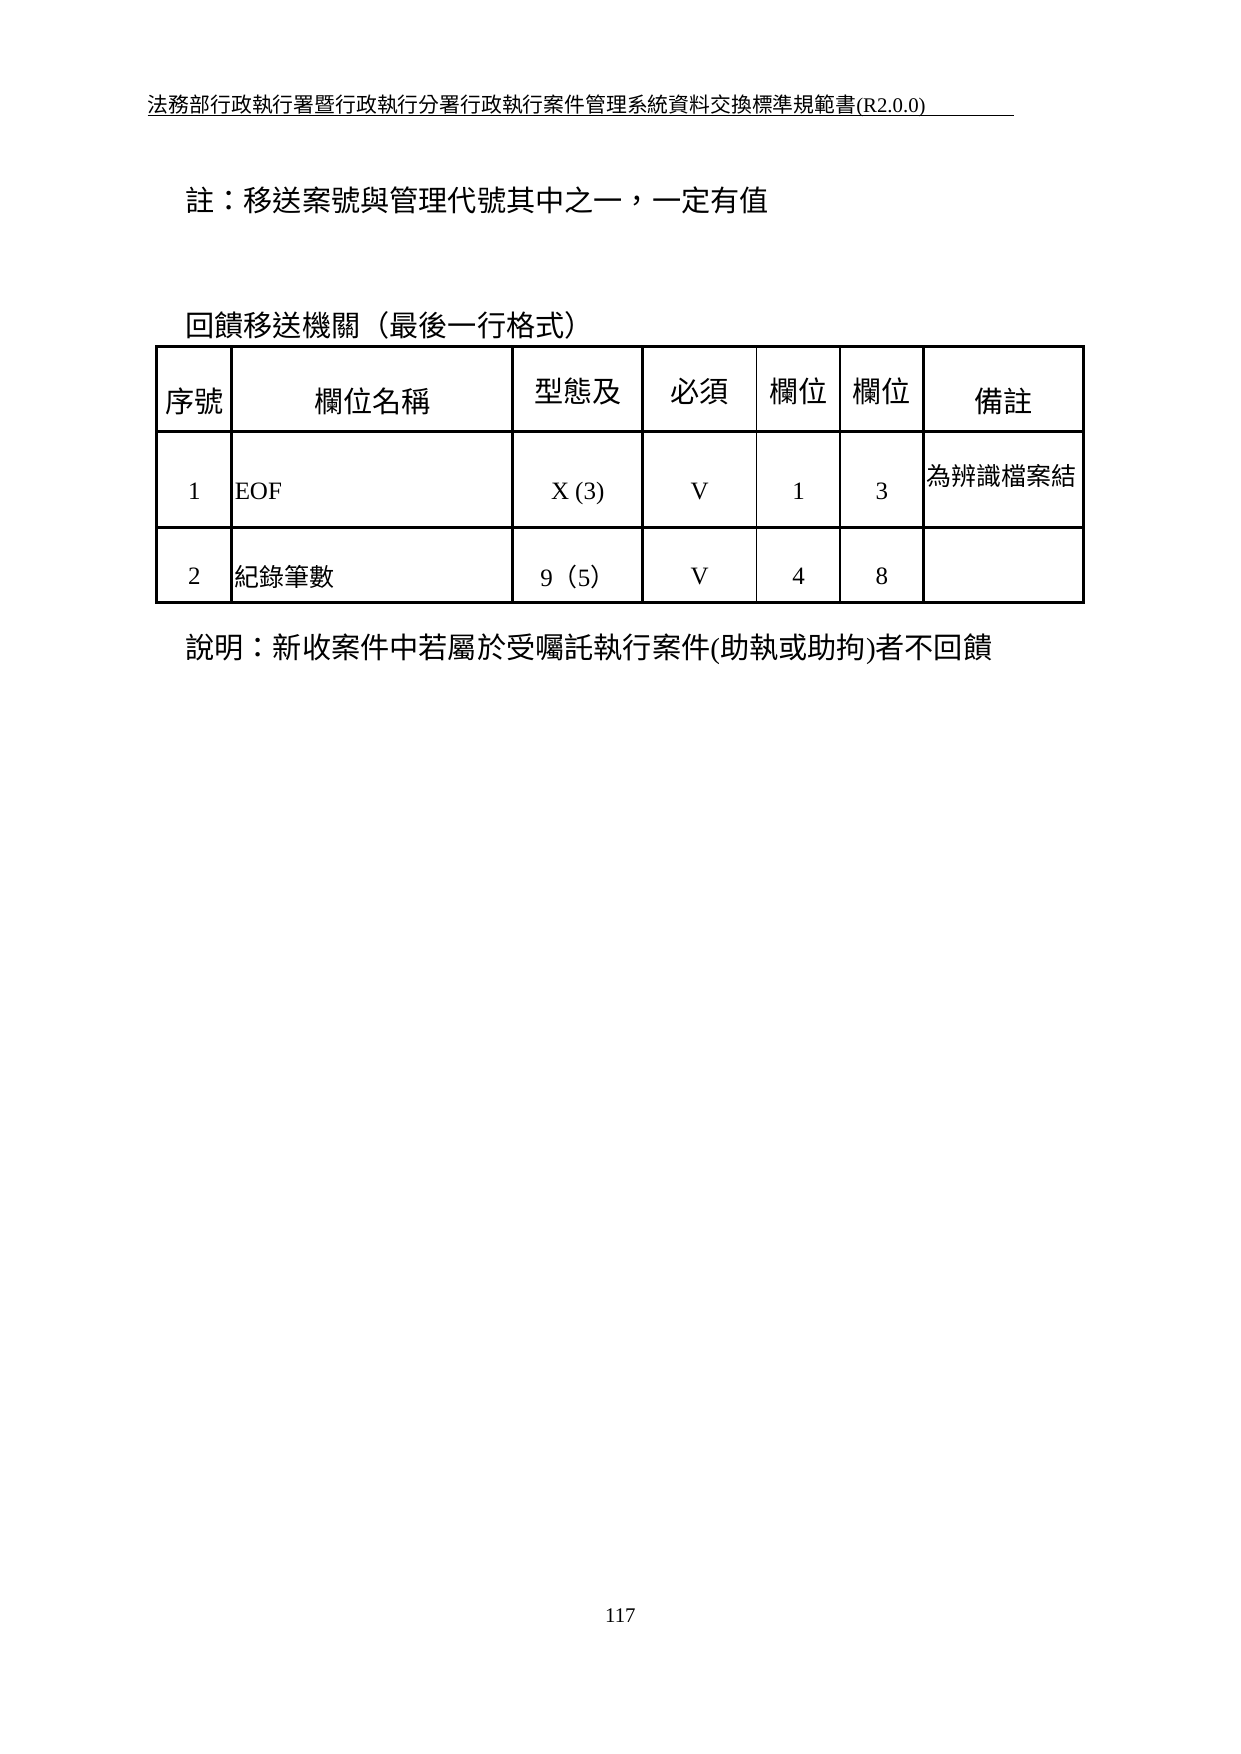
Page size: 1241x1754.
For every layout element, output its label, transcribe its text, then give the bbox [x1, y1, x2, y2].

table_cell 4 [757, 529, 839, 601]
table_header 必須 輸入 [644, 348, 756, 430]
table_cell 2 [158, 529, 230, 601]
table_header 欄位名稱 [233, 348, 511, 430]
table_cell 1 [757, 433, 839, 526]
table_cell 為辨識檔案結尾的辨別碼 [925, 433, 1082, 526]
text 說明：新收案件中若屬於受囑託執行案件(助執或助拘)者不回饋 [185, 604, 1092, 667]
table_cell X (3) [514, 433, 641, 526]
table_cell V [644, 529, 756, 601]
table_header 欄位 迄 [841, 348, 922, 430]
table_header 備註 [925, 348, 1082, 430]
table_cell 9（5） [514, 529, 641, 601]
table_cell EOF [233, 433, 511, 526]
table_cell [925, 529, 1082, 601]
text 註：移送案號與管理代號其中之一，一定有值 [185, 157, 1092, 220]
table_cell V [644, 433, 756, 526]
table_header 序號 [158, 348, 230, 430]
table_cell 3 [841, 433, 922, 526]
table_header 型態及 字元長度 [514, 348, 641, 430]
table_header 欄位 起 [757, 348, 839, 430]
table_cell 紀錄筆數 [233, 529, 511, 601]
table_cell 8 [841, 529, 922, 601]
table_cell 1 [158, 433, 230, 526]
text 回饋移送機關（最後一行格式） [185, 282, 1092, 345]
